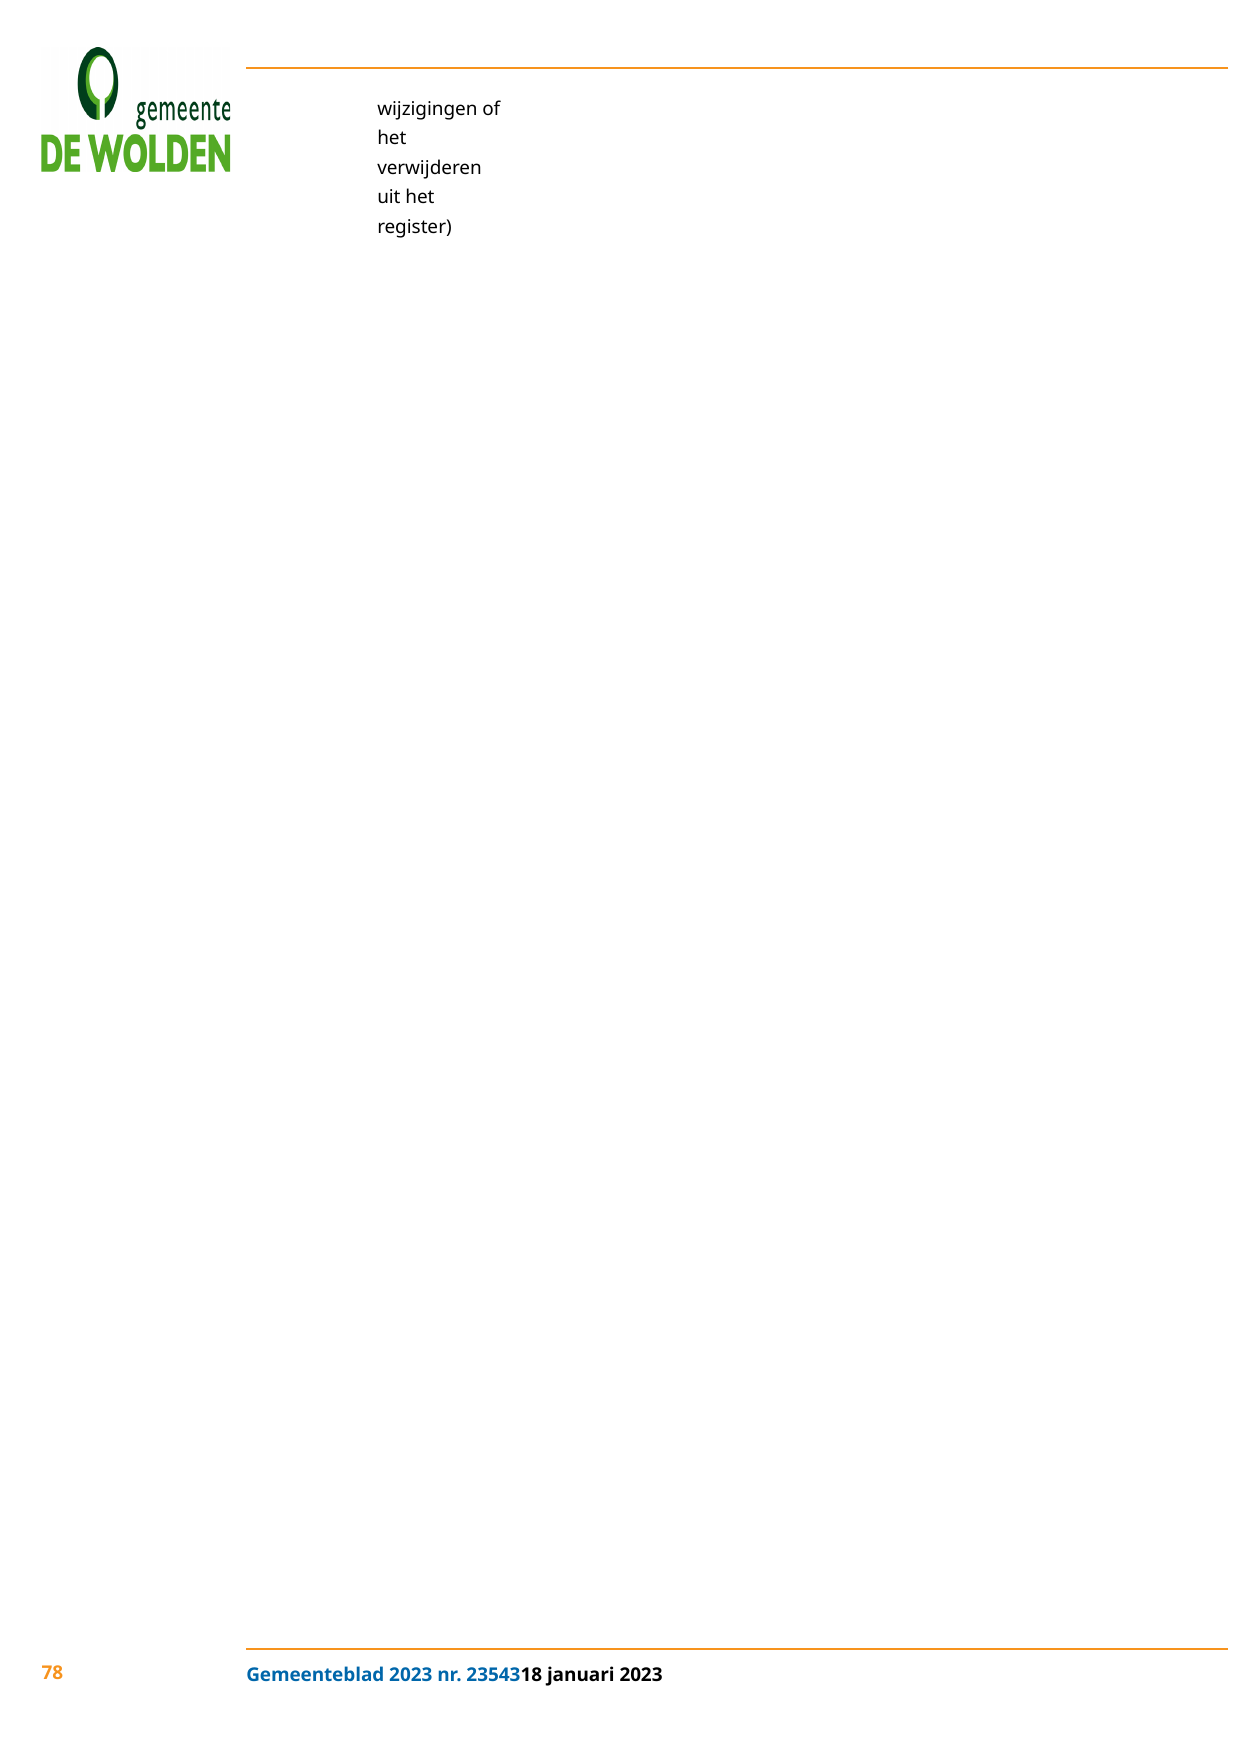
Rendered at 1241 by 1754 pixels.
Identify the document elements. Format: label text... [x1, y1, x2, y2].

table_cell [248, 95, 377, 239]
table_cell [764, 95, 893, 239]
table_cell [635, 95, 764, 239]
table_cell [506, 95, 635, 239]
table_cell [1023, 95, 1152, 239]
table_cell [894, 95, 1022, 239]
table_cell wijzigingen of het verwijderen uit het register) [377, 95, 506, 239]
picture [41, 47, 231, 172]
